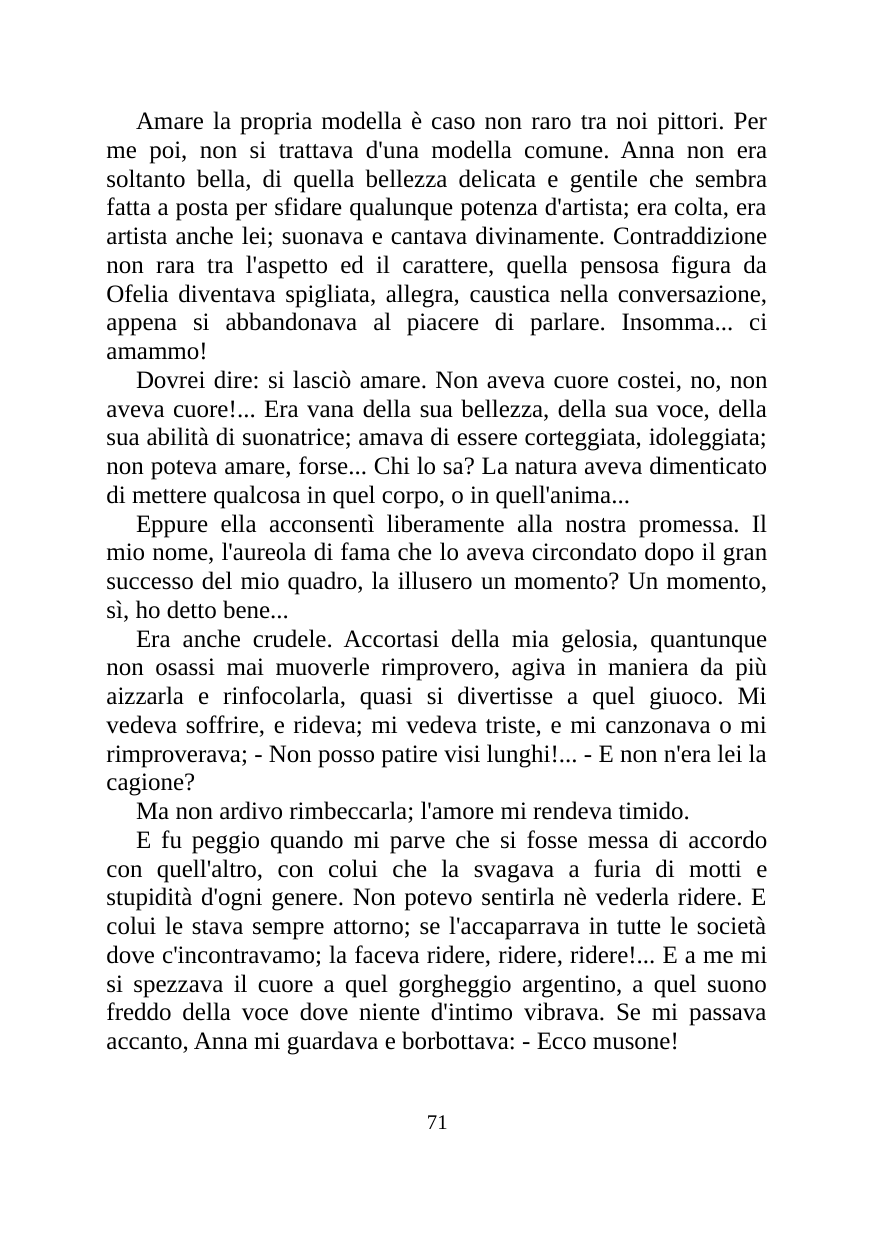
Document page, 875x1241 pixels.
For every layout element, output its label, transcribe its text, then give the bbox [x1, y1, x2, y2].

text Eppure ella acconsentì liberamente alla nostra promessa. Il mio nome, l'aureola di fama che lo aveva circondato dopo il gran successo del mio quadro, la illusero un momento? Un momento, sì, ho detto bene... [106, 509, 768, 624]
text Era anche crudele. Accortasi della mia gelosia, quantunque non osassi mai muoverle rimprovero, agiva in maniera da più aizzarla e rinfocolarla, quasi si divertisse a quel giuoco. Mi vedeva soffrire, e rideva; mi vedeva triste, e mi canzonava o mi rimproverava; - Non posso patire visi lunghi!... - E non n'era lei la cagione? [106, 624, 768, 796]
text Amare la propria modella è caso non raro tra noi pittori. Per me poi, non si trattava d'una modella comune. Anna non era soltanto bella, di quella bellezza delicata e gentile che sembra fatta a posta per sfidare qualunque potenza d'artista; era colta, era artista anche lei; suonava e cantava divinamente. Contraddizione non rara tra l'aspetto ed il carattere, quella pensosa figura da Ofelia diventava spigliata, allegra, caustica nella conversazione, appena si abbandonava al piacere di parlare. Insomma... ci amammo! [106, 106, 768, 365]
text Dovrei dire: si lasciò amare. Non aveva cuore costei, no, non aveva cuore!... Era vana della sua bellezza, della sua voce, della sua abilità di suonatrice; amava di essere corteggiata, idoleggiata; non poteva amare, forse... Chi lo sa? La natura aveva dimenticato di mettere qualcosa in quel corpo, o in quell'anima... [106, 365, 768, 509]
text E fu peggio quando mi parve che si fosse messa di accordo con quell'altro, con colui che la svagava a furia di motti e stupidità d'ogni genere. Non potevo sentirla nè vederla ridere. E colui le stava sempre attorno; se l'accaparrava in tutte le società dove c'incontravamo; la faceva ridere, ridere, ridere!... E a me mi si spezzava il cuore a quel gorgheggio argentino, a quel suono freddo della voce dove niente d'intimo vibrava. Se mi passava accanto, Anna mi guardava e borbottava: - Ecco musone! [106, 825, 768, 1055]
text Ma non ardivo rimbeccarla; l'amore mi rendeva timido. [106, 796, 768, 825]
